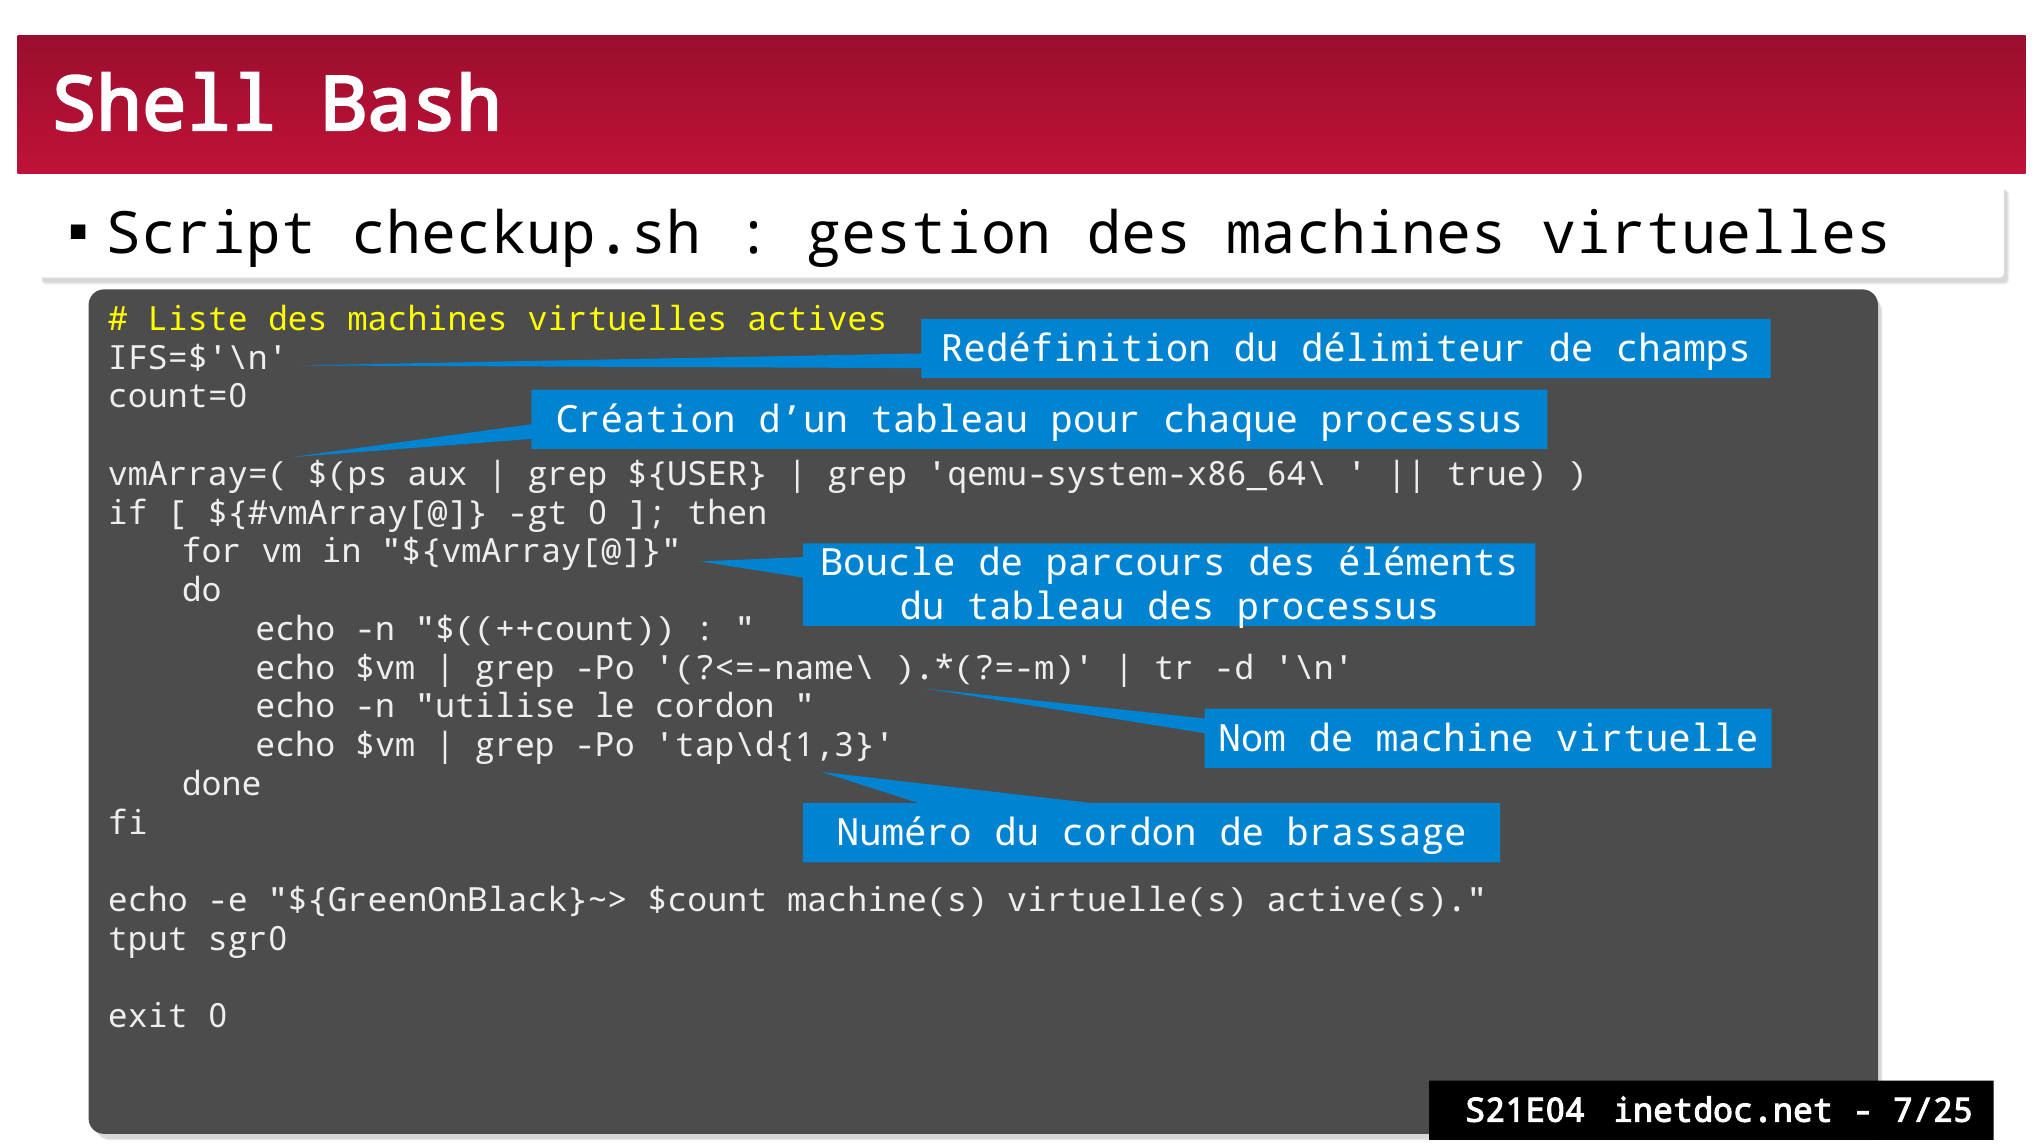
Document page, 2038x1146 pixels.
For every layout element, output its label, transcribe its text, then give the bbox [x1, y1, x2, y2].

text_box Script checkup.sh : gestion des machines virtuelles [35, 183, 2004, 278]
text_box # Liste des machines virtuelles actives IFS=$'\n' count=0 vmArray=( $(ps aux | grep ${USER} | grep 'qemu-system-x86_64\ ' || true) ) if [ ${#vmArray[@]} -gt 0 ]; then for vm in "${vmArray[@]}" do echo -n "$((++count)) : " echo $vm | grep -Po '(?<=-name\ ).*(?=-m)' | tr -d '\n' echo -n "utilise le cordon " echo $vm | grep -Po 'tap\d{1,3}' done fi echo -e "${GreenOnBlack}~> $count machine(s) virtuelle(s) active(s)." tput sgr0 exit 0 [88, 289, 1879, 1134]
text_box S21E04 inetdoc.net - <numéro>/25 [1429, 1080, 1994, 1140]
text_box Numéro du cordon de brassage [803, 771, 1501, 863]
text_box Redéfinition du délimiteur de champs [298, 318, 1771, 379]
text_box Nom de machine virtuelle [925, 688, 1772, 768]
text_box Création d’un tableau pour chaque processus [290, 389, 1548, 458]
text_box Boucle de parcours des éléments du tableau des processus [700, 543, 1536, 626]
text_box Shell Bash [17, 35, 2026, 174]
